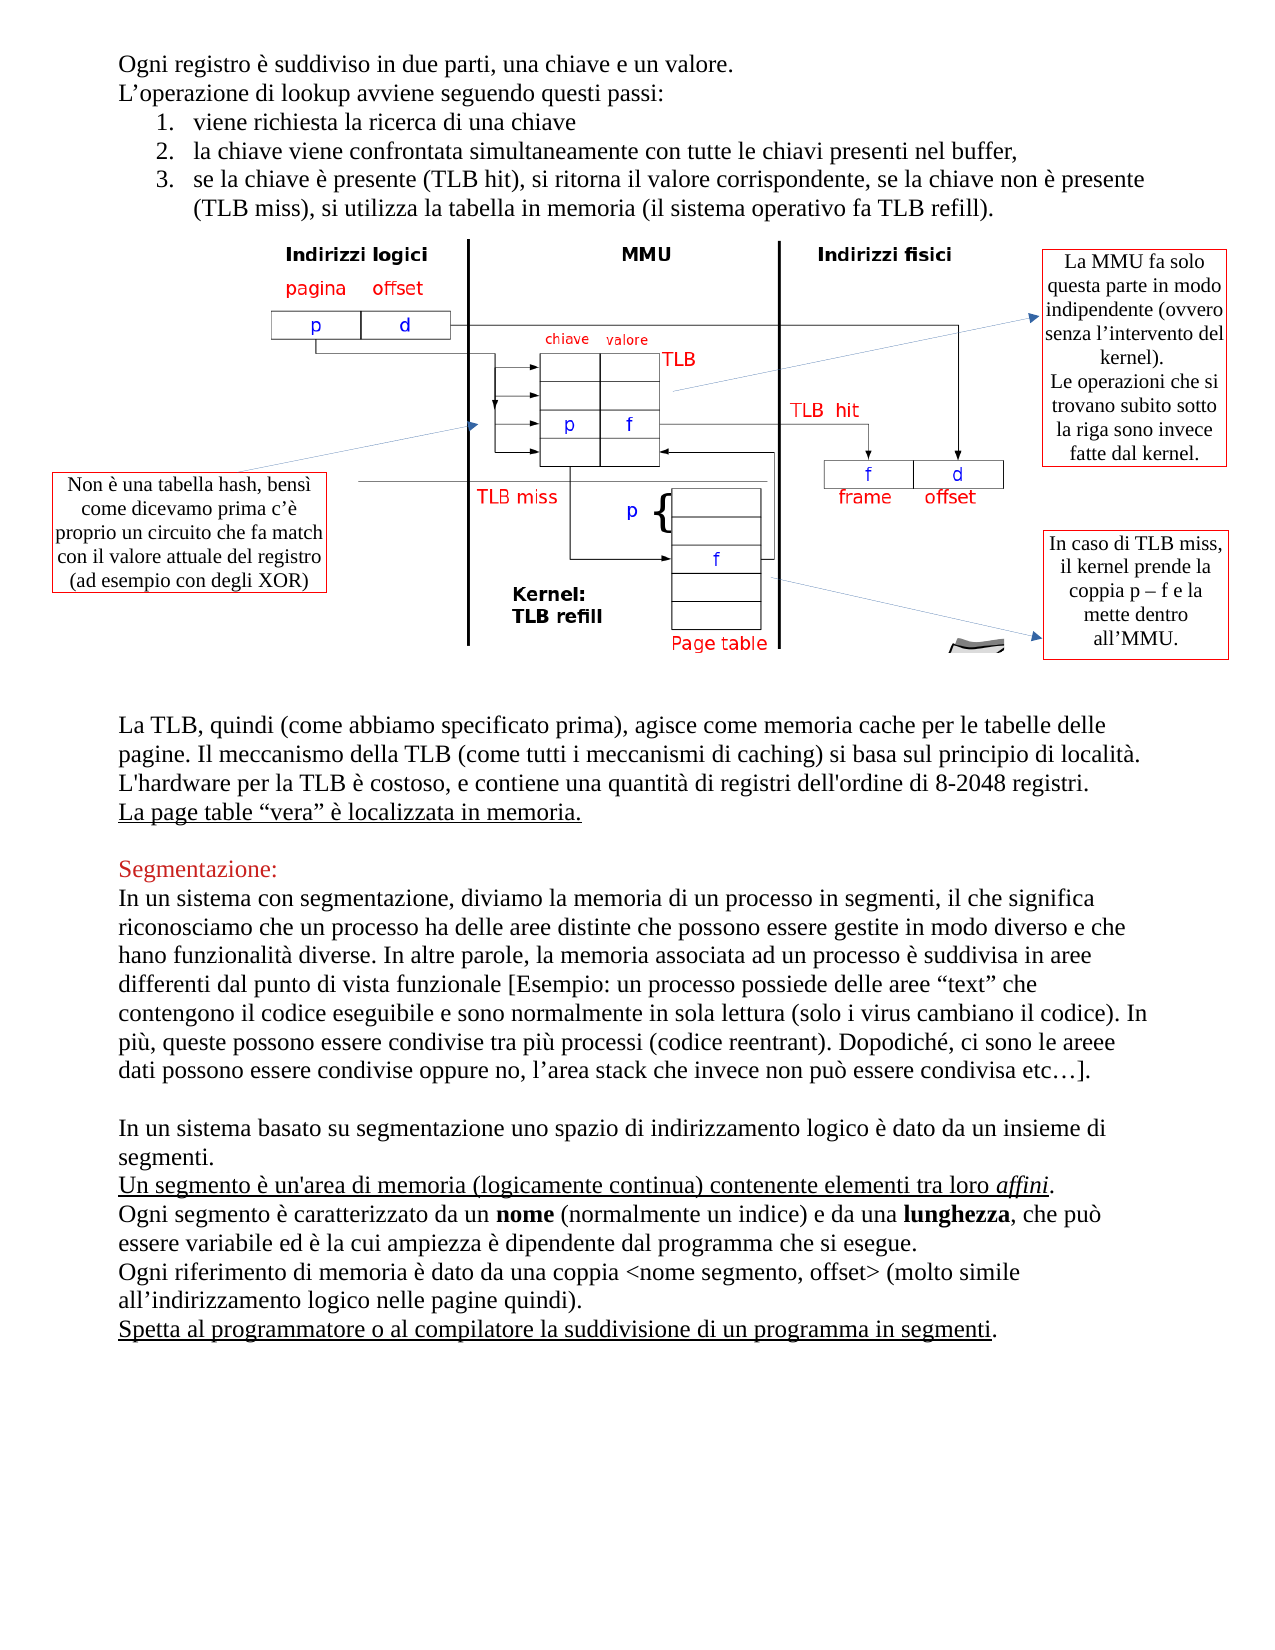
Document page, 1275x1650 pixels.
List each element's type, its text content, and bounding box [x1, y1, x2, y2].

text La TLB, quindi (come abbiamo specificato prima), agisce come memoria cache per le tabelle delle pagine. Il meccanismo della TLB (come tutti i meccanismi di caching) si basa sul principio di località. [118, 710, 1157, 768]
text L’operazione di lookup avviene seguendo questi passi: [118, 78, 1157, 107]
text Ogni riferimento di memoria è dato da una coppia <nome segmento, offset> (molto simile all’indirizzamento logico nelle pagine quindi). [118, 1257, 1157, 1314]
text Ogni registro è suddiviso in due parti, una chiave e un valore. [118, 49, 1157, 78]
text In un sistema con segmentazione, diviamo la memoria di un processo in segmenti, il che significa riconosciamo che un processo ha delle aree distinte che possono essere gestite in modo diverso e che hano funzionalità diverse. In altre parole, la memoria associata ad un processo è suddivisa in aree differenti dal punto di vista funzionale [Esempio: un processo possiede delle aree “text” che contengono il codice eseguibile e sono normalmente in sola lettura (solo i virus cambiano il codice). In più, queste possono essere condivise tra più processi (codice reentrant). Dopodiché, ci sono le areee dati possono essere condivise oppure no, l’area stack che invece non può essere condivisa etc…]. [118, 883, 1157, 1084]
list la chiave viene confrontata simultaneamente con tutte le chiavi presenti nel buffer, [156, 136, 1157, 164]
text Ogni segmento è caratterizzato da un nome (normalmente un indice) e da una lunghezza, che può essere variabile ed è la cui ampiezza è dipendente dal programma che si esegue. [118, 1199, 1157, 1257]
list viene richiesta la ricerca di una chiave [156, 107, 1157, 136]
picture [271, 473, 326, 592]
picture [271, 239, 1005, 653]
text In un sistema basato su segmentazione uno spazio di indirizzamento logico è dato da un insieme di segmenti. [118, 1113, 1157, 1170]
text L'hardware per la TLB è costoso, e contiene una quantità di registri dell'ordine di 8-2048 registri. [118, 768, 1157, 797]
text Un segmento è un'area di memoria (logicamente continua) contenente elementi tra loro affini. [118, 1170, 1157, 1199]
list se la chiave è presente (TLB hit), si ritorna il valore corrispondente, se la chiave non è presente (TLB miss), si utilizza la tabella in memoria (il sistema operativo fa TLB refill). [156, 164, 1157, 222]
text Spetta al programmatore o al compilatore la suddivisione di un programma in segmenti. [118, 1314, 1157, 1343]
text La page table “vera” è localizzata in memoria. [118, 797, 1157, 825]
text Segmentazione: [118, 854, 1157, 883]
